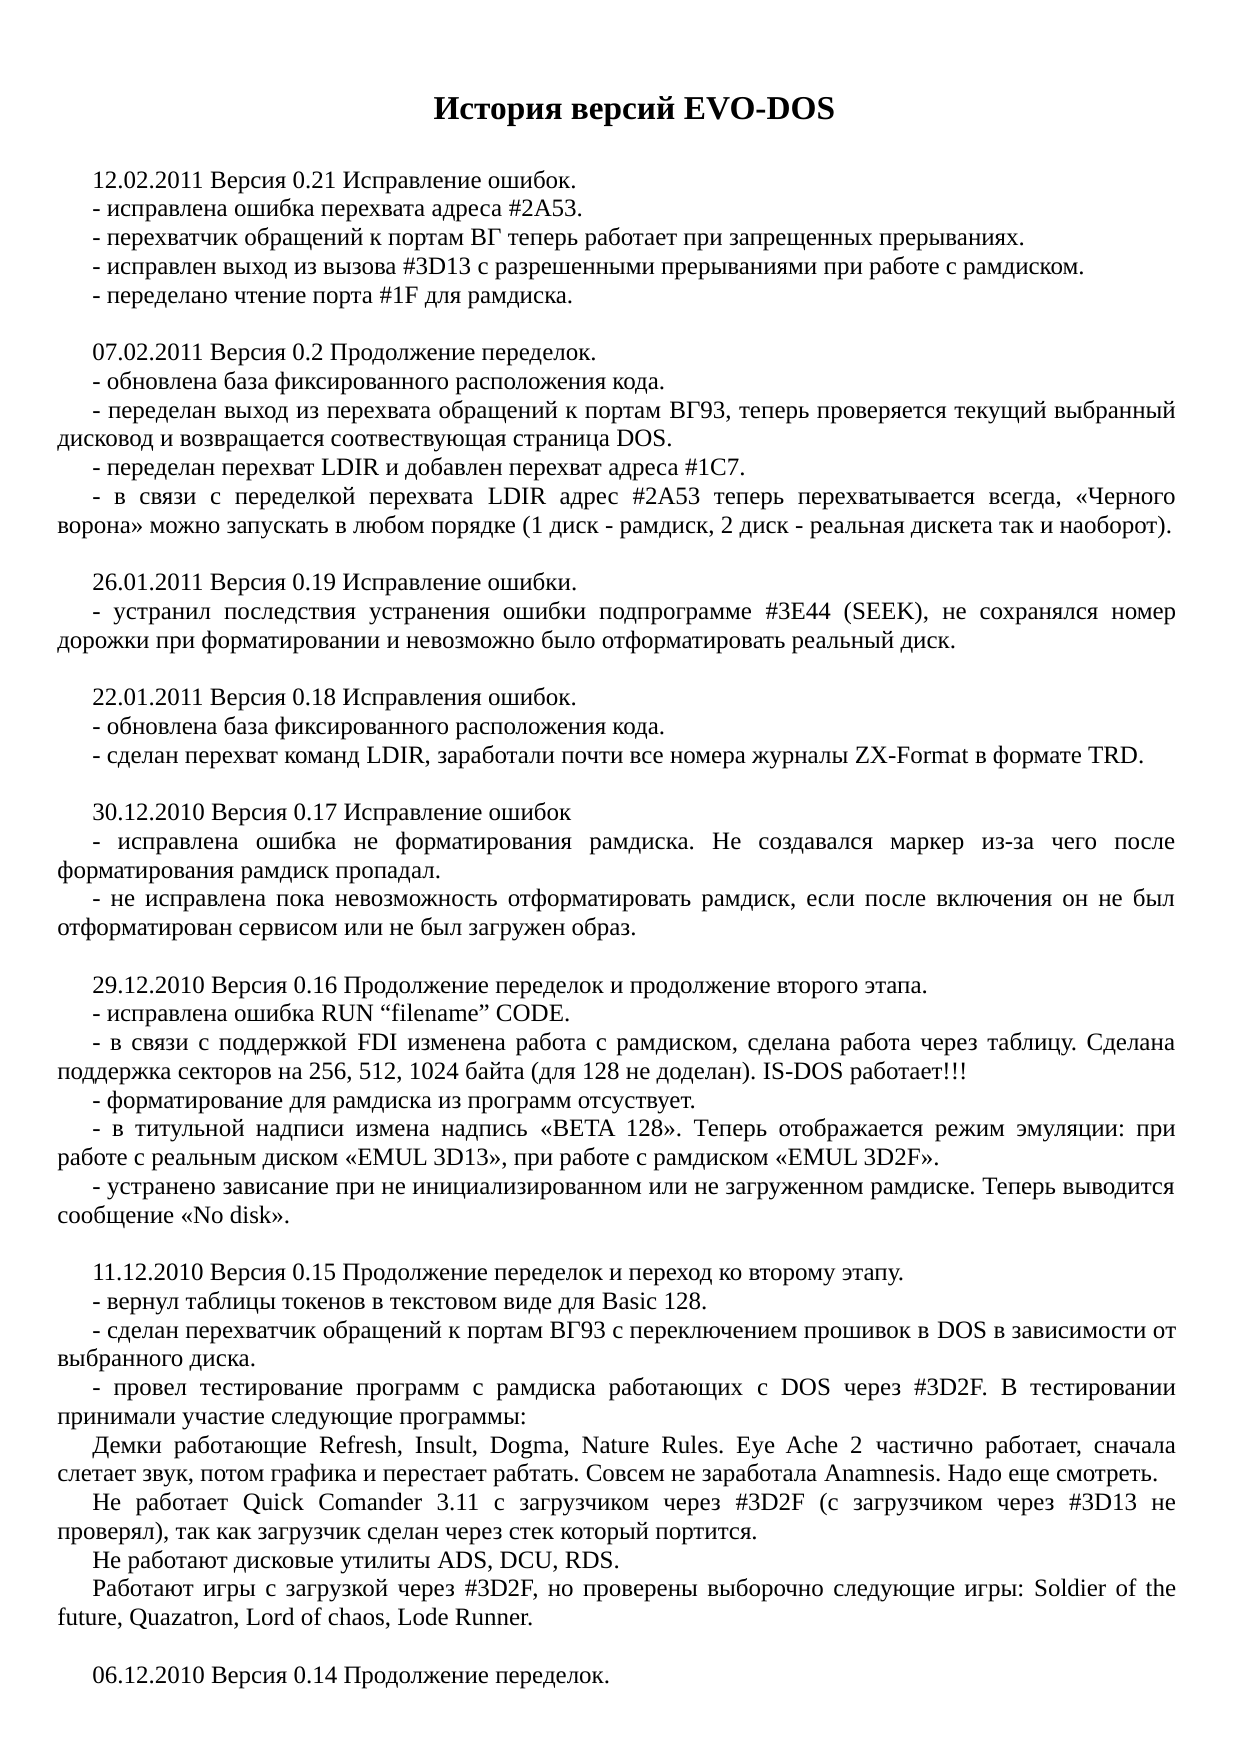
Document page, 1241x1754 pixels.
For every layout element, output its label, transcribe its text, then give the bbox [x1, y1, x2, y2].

text - в связи с переделкой перехвата LDIR адрес #2A53 теперь перехватывается всегда, «Черного ворона» можно запускать в любом порядке (1 диск - рамдиск, 2 диск - реальная дискета так и наоборот). [57, 481, 1176, 538]
text Не работают дисковые утилиты ADS, DCU, RDS. [57, 1545, 1176, 1573]
text - обновлена база фиксированного расположения кода. [57, 711, 1176, 740]
text - провел тестирование программ с рамдиска работающих c DOS через #3D2F. В тестировании принимали участие следующие программы: [57, 1372, 1176, 1430]
text - в связи с поддержкой FDI изменена работа с рамдиском, сделана работа через таблицу. Сделана поддержка секторов на 256, 512, 1024 байта (для 128 не доделан). IS-DOS работает!!! [57, 1027, 1176, 1085]
text - сделан перехват команд LDIR, заработали почти все номера журналы ZX-Format в формате TRD. [57, 740, 1176, 768]
text - исправлена ошибка перехвата адреса #2A53. [57, 193, 1176, 222]
text Не работает Quick Comander 3.11 с загрузчиком через #3D2F (с загрузчиком через #3D13 не проверял), так как загрузчик сделан через стек который портится. [57, 1487, 1176, 1545]
text - исправлена ошибка RUN “filename” CODE. [57, 998, 1176, 1027]
text - переделан перехват LDIR и добавлен перехват адреса #1C7. [57, 452, 1176, 481]
text Работают игры с загрузкой через #3D2F, но проверены выборочно следующие игры: Soldier of the future, Quazatron, Lord of chaos, Lode Runner. [57, 1573, 1176, 1631]
text 06.12.2010 Версия 0.14 Продолжение переделок. [57, 1660, 1176, 1688]
text 30.12.2010 Версия 0.17 Исправление ошибок [57, 797, 1176, 826]
text - исправлен выход из вызова #3D13 с разрешенными прерываниями при работе с рамдиском. [57, 251, 1176, 280]
text 12.02.2011 Версия 0.21 Исправление ошибок. [57, 165, 1176, 193]
text - устранил последствия устранения ошибки подпрограмме #3E44 (SEEK), не сохранялся номер дорожки при форматировании и невозможно было отформатировать реальный диск. [57, 596, 1176, 653]
text - переделан выход из перехвата обращений к портам ВГ93, теперь проверяется текущий выбранный дисковод и возвращается соотвествующая страница DOS. [57, 395, 1176, 452]
text - форматирование для рамдиска из программ отсуствует. [57, 1085, 1176, 1113]
text - устранено зависание при не инициализированном или не загруженном рамдиске. Теперь выводится сообщение «No disk». [57, 1171, 1176, 1228]
text - перехватчик обращений к портам ВГ теперь работает при запрещенных прерываниях. [57, 222, 1176, 251]
text 07.02.2011 Версия 0.2 Продолжение переделок. [57, 337, 1176, 366]
text - исправлена ошибка не форматирования рамдиска. Не создавался маркер из-за чего после форматирования рамдиск пропадал. [57, 826, 1176, 883]
text - не исправлена пока невозможность отформатировать рамдиск, если после включения он не был отформатирован сервисом или не был загружен образ. [57, 883, 1176, 941]
text 22.01.2011 Версия 0.18 Исправления ошибок. [57, 682, 1176, 711]
text История версий EVO-DOS [57, 88, 1176, 126]
text - в титульной надписи измена надпись «BETA 128». Теперь отображается режим эмуляции: при работе с реальным диском «EMUL 3D13», при работе с рамдиском «EMUL 3D2F». [57, 1113, 1176, 1171]
text - переделано чтение порта #1F для рамдиска. [57, 280, 1176, 308]
text Демки работающие Refresh, Insult, Dogma, Nature Rules. Eye Ache 2 частично работает, сначала слетает звук, потом графика и перестает рабтать. Совсем не заработала Anamnesis. Надо еще смотреть. [57, 1430, 1176, 1487]
text - вернул таблицы токенов в текстовом виде для Basic 128. [57, 1286, 1176, 1315]
text - обновлена база фиксированного расположения кода. [57, 366, 1176, 395]
text - сделан перехватчик обращений к портам ВГ93 с переключением прошивок в DOS в зависимости от выбранного диска. [57, 1315, 1176, 1372]
text 11.12.2010 Версия 0.15 Продолжение переделок и переход ко второму этапу. [57, 1257, 1176, 1286]
text 26.01.2011 Версия 0.19 Исправление ошибки. [57, 567, 1176, 596]
text 29.12.2010 Версия 0.16 Продолжение переделок и продолжение второго этапа. [57, 970, 1176, 998]
